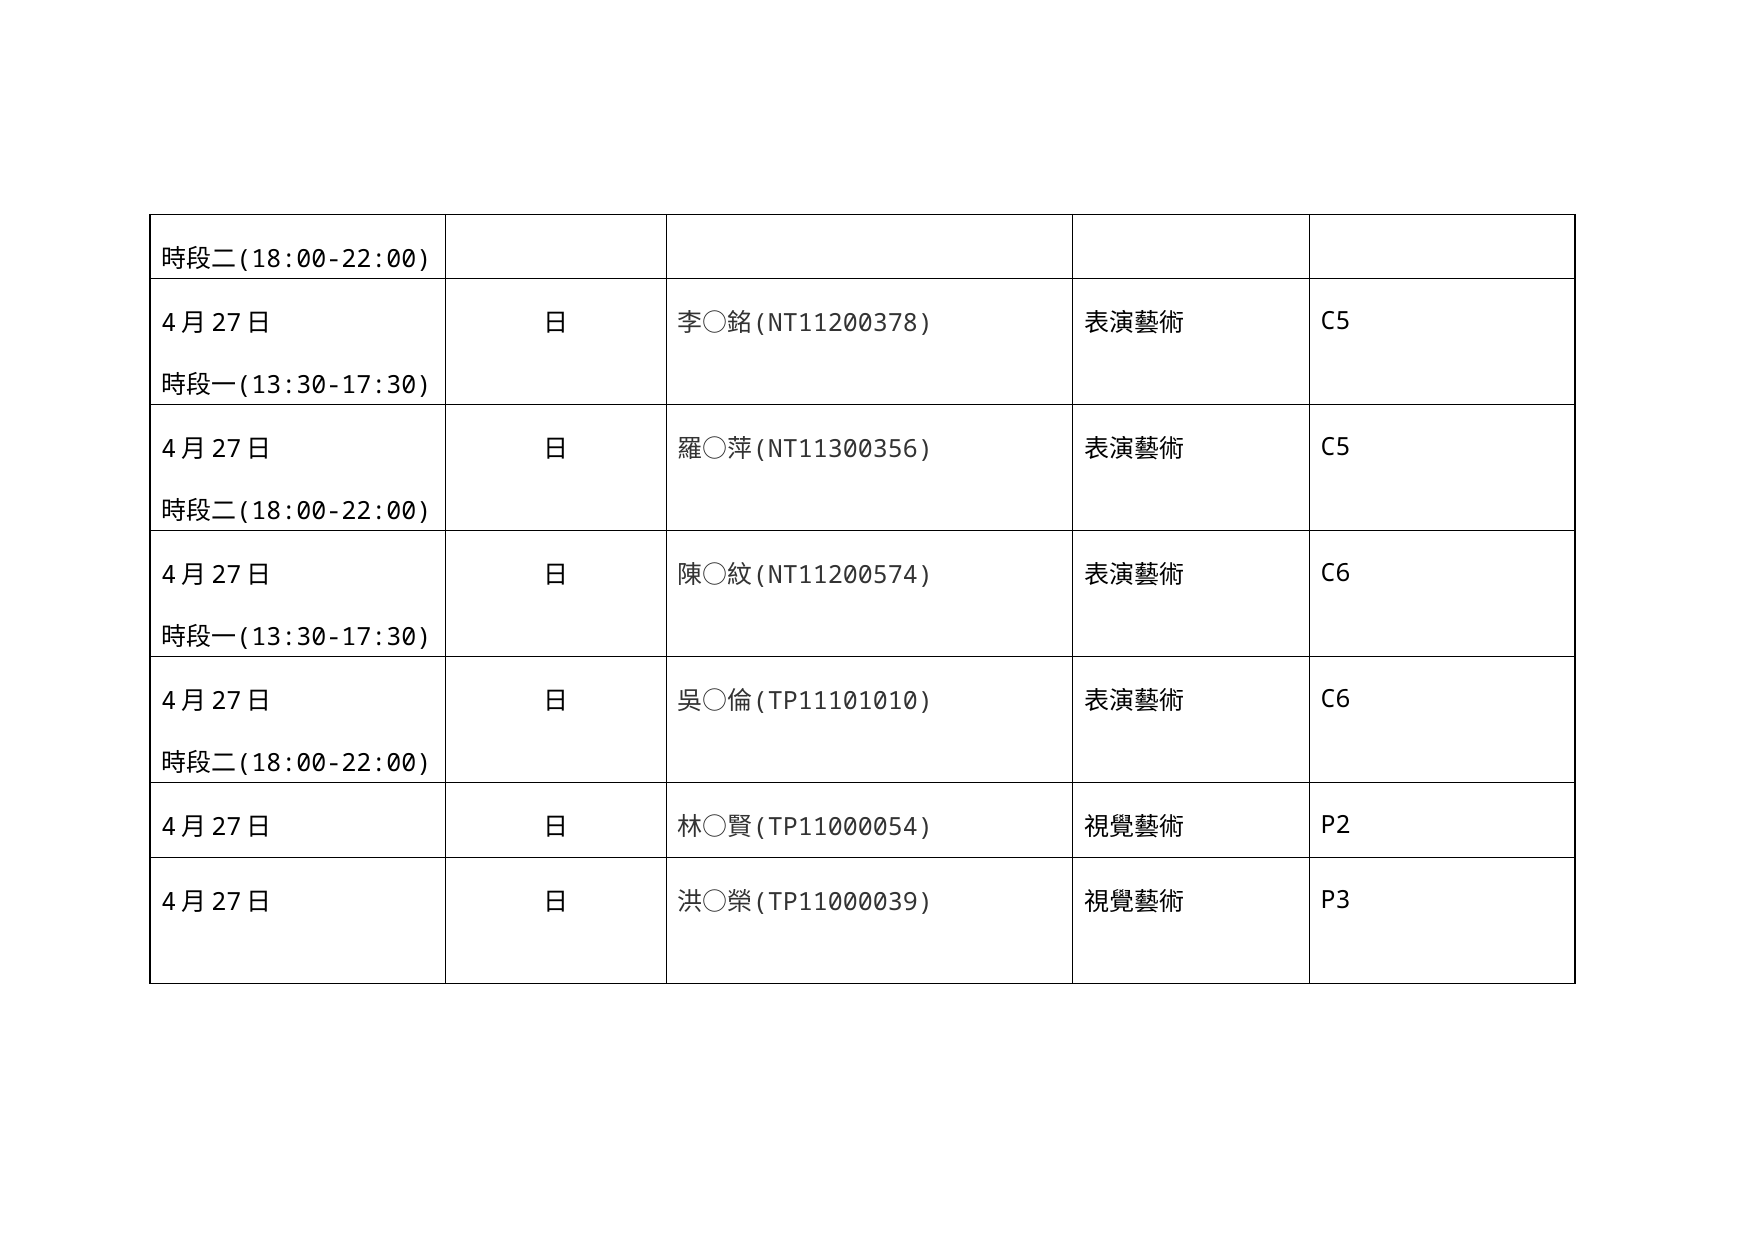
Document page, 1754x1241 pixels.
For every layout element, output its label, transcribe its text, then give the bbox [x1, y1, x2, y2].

table_cell [1073, 215, 1309, 277]
table_cell 日 [446, 783, 666, 857]
table_cell 日 [446, 531, 666, 656]
table_cell 時段二(18:00-22:00) [151, 215, 445, 277]
table_cell 表演藝術 [1073, 279, 1309, 403]
table_cell P2 [1310, 783, 1574, 857]
table_cell [667, 215, 1072, 277]
table_cell C5 [1310, 405, 1574, 529]
table_cell 表演藝術 [1073, 405, 1309, 529]
table_cell P3 [1310, 858, 1574, 983]
table_cell 日 [446, 657, 666, 782]
table_cell 視覺藝術 [1073, 783, 1309, 857]
table_cell C6 [1310, 657, 1574, 782]
table_cell 表演藝術 [1073, 531, 1309, 656]
table_cell 吳○倫(TP11101010) [667, 657, 1072, 782]
table_cell 洪○榮(TP11000039) [667, 858, 1072, 983]
table_cell 視覺藝術 [1073, 858, 1309, 983]
table_cell 4月27日 時段二(18:00-22:00) [151, 657, 445, 782]
table_cell 李○銘(NT11200378) [667, 279, 1072, 403]
table_cell 林○賢(TP11000054) [667, 783, 1072, 857]
table_cell 日 [446, 405, 666, 529]
table_cell C6 [1310, 531, 1574, 656]
table_cell 4月27日 [151, 783, 445, 857]
table_cell 4月27日 時段二(18:00-22:00) [151, 405, 445, 529]
table_cell [446, 215, 666, 277]
table_cell 陳○紋(NT11200574) [667, 531, 1072, 656]
table_cell 表演藝術 [1073, 657, 1309, 782]
table_cell 4月27日 時段一(13:30-17:30) [151, 279, 445, 403]
table_cell 羅○萍(NT11300356) [667, 405, 1072, 529]
table_cell [1310, 215, 1574, 277]
table_cell C5 [1310, 279, 1574, 403]
table_cell 4月27日 時段一(13:30-17:30) [151, 531, 445, 656]
table_cell 日 [446, 858, 666, 983]
table_cell 日 [446, 279, 666, 403]
table_cell 4月27日 [151, 858, 445, 983]
